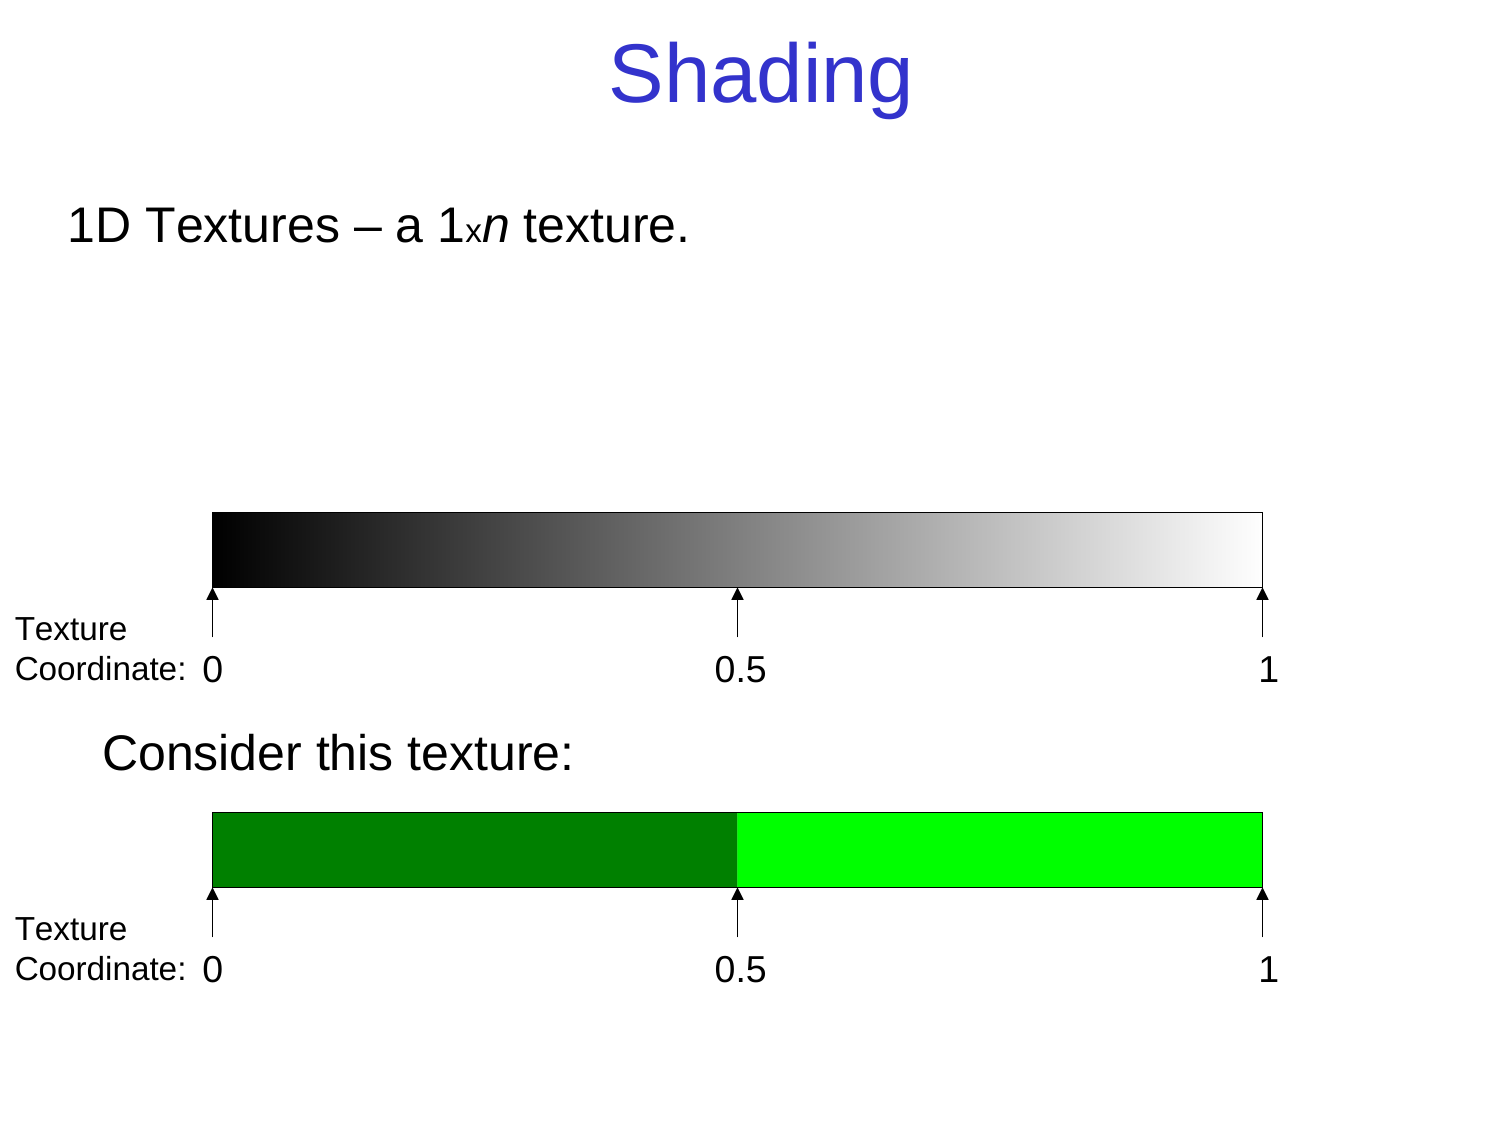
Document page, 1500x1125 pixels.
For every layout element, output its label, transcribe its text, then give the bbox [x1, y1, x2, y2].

text_box 0 0.5 1 [187, 637, 1376, 698]
text_box [212, 512, 1263, 588]
text_box Consider this texture: [87, 712, 1438, 813]
text_box [213, 813, 1262, 887]
text_box Texture Coordinate: [0, 599, 226, 696]
text_box Texture Coordinate: [0, 899, 226, 996]
title Shading [123, 0, 1399, 138]
text_box 0 0.5 1 [187, 937, 1376, 998]
list 1D Textures – a 1xn texture. [53, 184, 1459, 463]
